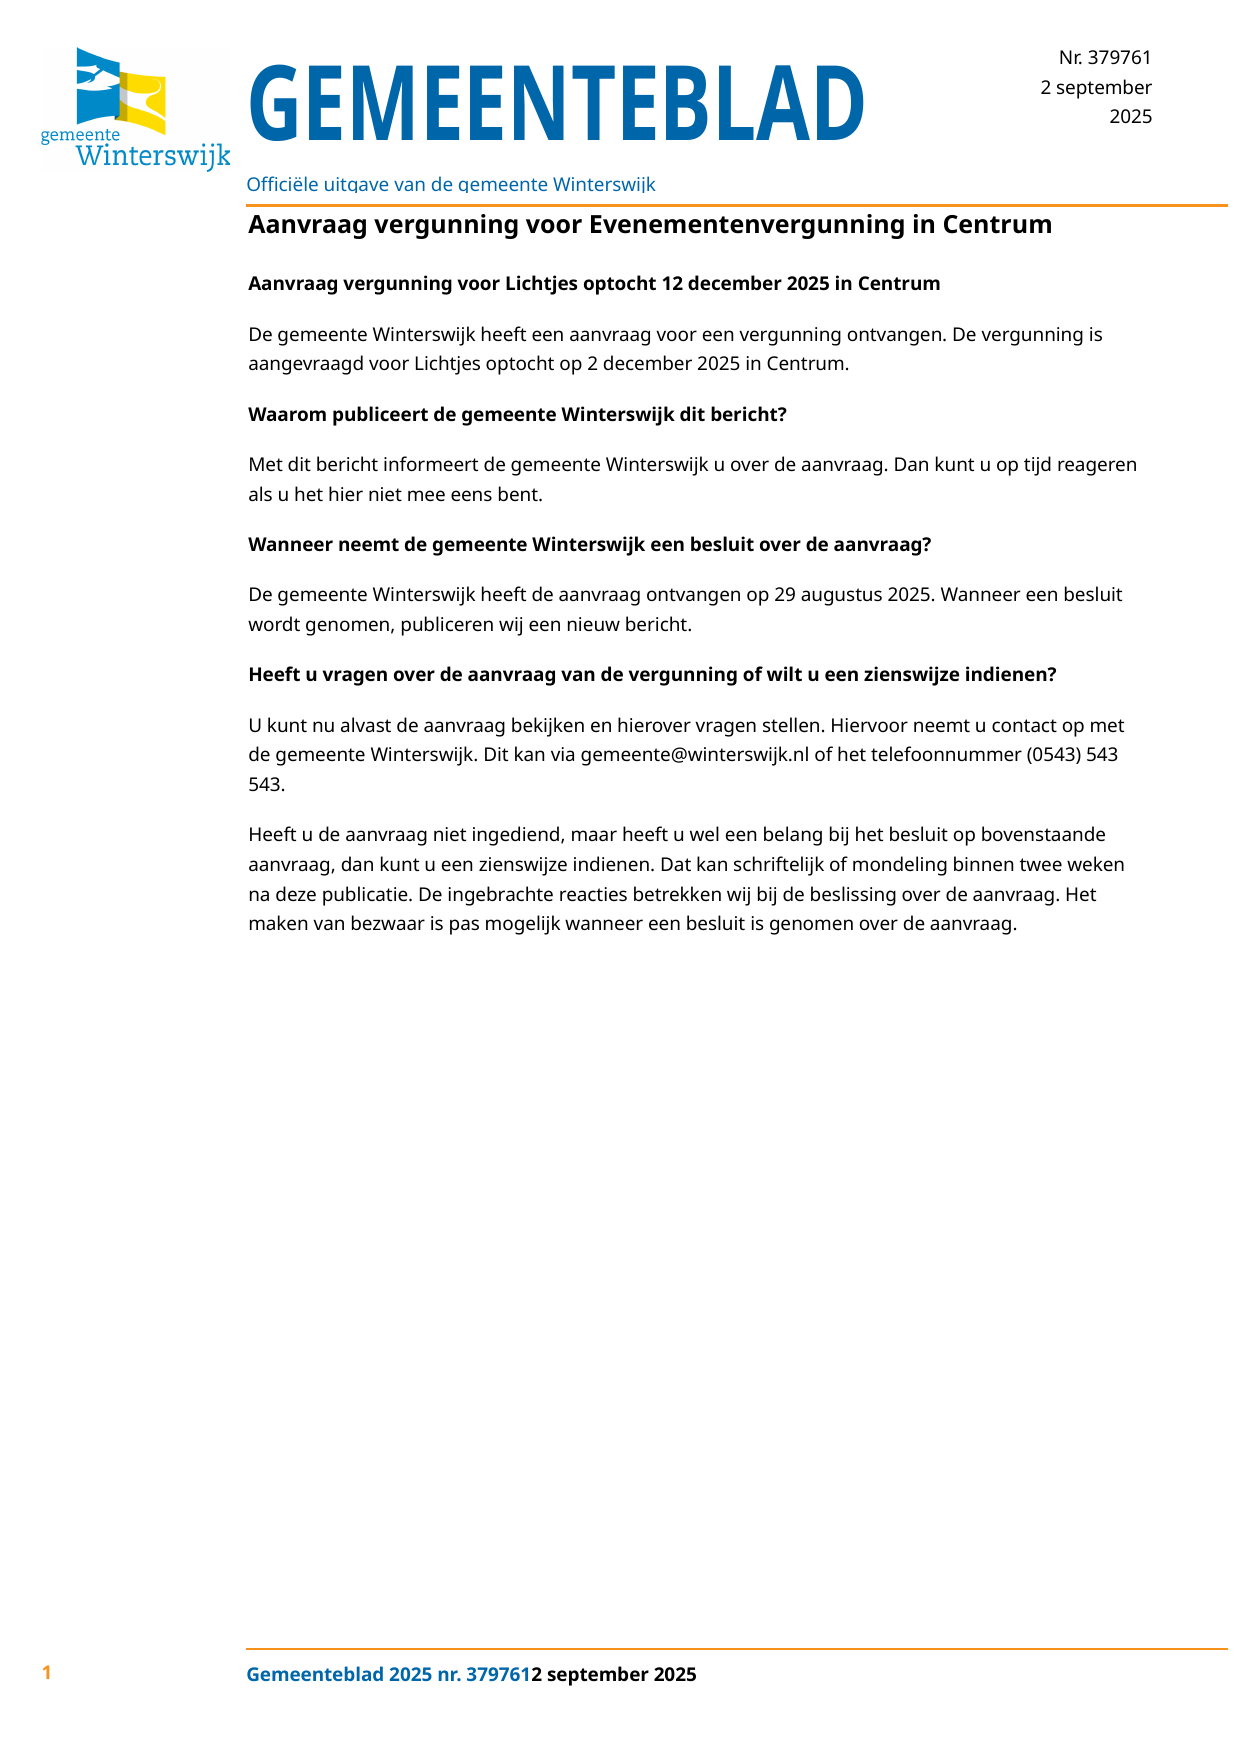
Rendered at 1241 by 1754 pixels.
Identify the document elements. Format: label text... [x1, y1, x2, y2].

text Heeft u de aanvraag niet ingediend, maar heeft u wel een belang bij het besluit op bovenstaande aanvraag, dan kunt u een zienswijze indienen. Dat kan schriftelijk of mondeling binnen twee weken na deze publicatie. De ingebrachte reacties betrekken wij bij de beslissing over de aanvraag. Het maken van bezwaar is pas mogelijk wanneer een besluit is genomen over de aanvraag. [248, 822, 1152, 936]
picture [225, 153, 231, 162]
text De gemeente Winterswijk heeft een aanvraag voor een vergunning ontvangen. De vergunning is aangevraagd voor Lichtjes optocht op 2 december 2025 in Centrum. [248, 321, 1152, 376]
text Met dit bericht informeert de gemeente Winterswijk u over de aanvraag. Dan kunt u op tijd reageren als u het hier niet mee eens bent. [248, 451, 1152, 506]
text Waarom publiceert de gemeente Winterswijk dit bericht? [248, 401, 1152, 426]
text Wanneer neemt de gemeente Winterswijk een besluit over de aanvraag? [248, 531, 1152, 557]
text U kunt nu alvast de aanvraag bekijken en hierover vragen stellen. Hiervoor neemt u contact op met de gemeente Winterswijk. Dit kan via gemeente@winterswijk.nl of het telefoonnummer (0543) 543 543. [248, 712, 1152, 797]
text De gemeente Winterswijk heeft de aanvraag ontvangen op 29 augustus 2025. Wanneer een besluit wordt genomen, publiceren wij een nieuw bericht. [248, 582, 1152, 637]
text Heeft u vragen over de aanvraag van de vergunning of wilt u een zienswijze indienen? [248, 662, 1152, 687]
text Aanvraag vergunning voor Lichtjes optocht 12 december 2025 in Centrum [248, 270, 1152, 296]
text Aanvraag vergunning voor Evenementenvergunning in Centrum [248, 207, 1152, 241]
picture [41, 47, 231, 172]
